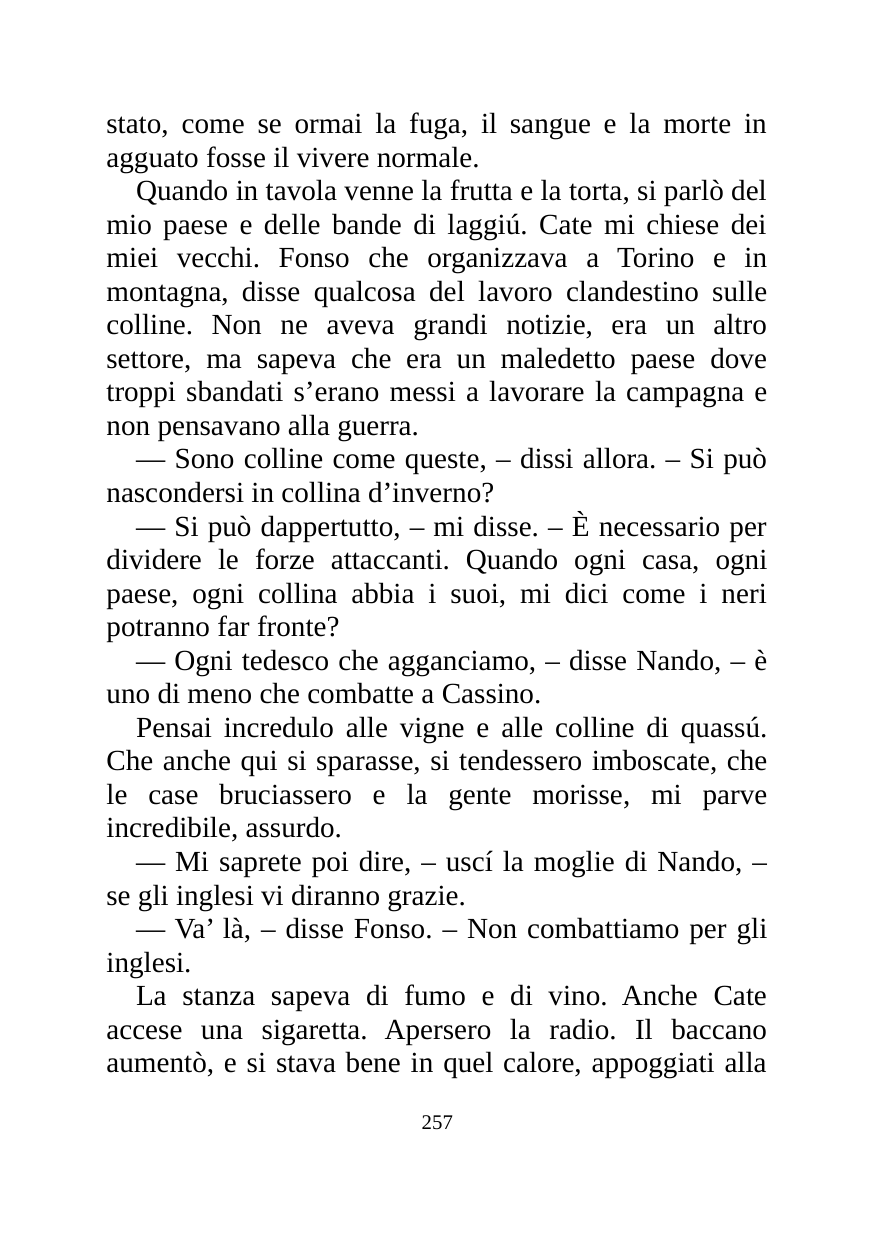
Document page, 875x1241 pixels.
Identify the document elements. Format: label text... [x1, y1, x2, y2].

text stato, come se ormai la fuga, il sangue e la morte in agguato fosse il vivere normale. [106, 106, 768, 173]
text — Si può dappertutto, – mi disse. – È necessario per dividere le forze attaccanti. Quando ogni casa, ogni paese, ogni collina abbia i suoi, mi dici come i neri potranno far fronte? [106, 509, 768, 643]
text Quando in tavola venne la frutta e la torta, si parlò del mio paese e delle bande di laggiú. Cate mi chiese dei miei vecchi. Fonso che organizzava a Torino e in montagna, disse qualcosa del lavoro clandestino sulle colline. Non ne aveva grandi notizie, era un altro settore, ma sapeva che era un maledetto paese dove troppi sbandati s’erano messi a lavorare la campagna e non pensavano alla guerra. [106, 173, 768, 442]
text Pensai incredulo alle vigne e alle colline di quassú. Che anche qui si sparasse, si tendessero imboscate, che le case bruciassero e la gente morisse, mi parve incredibile, assurdo. [106, 710, 768, 844]
text — Ogni tedesco che agganciamo, – disse Nando, – è uno di meno che combatte a Cassino. [106, 643, 768, 710]
text — Va’ là, – disse Fonso. – Non combattiamo per gli inglesi. [106, 911, 768, 978]
text — Sono colline come queste, – dissi allora. – Si può nascondersi in collina d’inverno? [106, 442, 768, 509]
text — Mi saprete poi dire, – uscí la moglie di Nando, – se gli inglesi vi diranno grazie. [106, 844, 768, 911]
text La stanza sapeva di fumo e di vino. Anche Cate accese una sigaretta. Apersero la radio. Il baccano aumentò, e si stava bene in quel calore, appoggiati alla [106, 978, 768, 1079]
